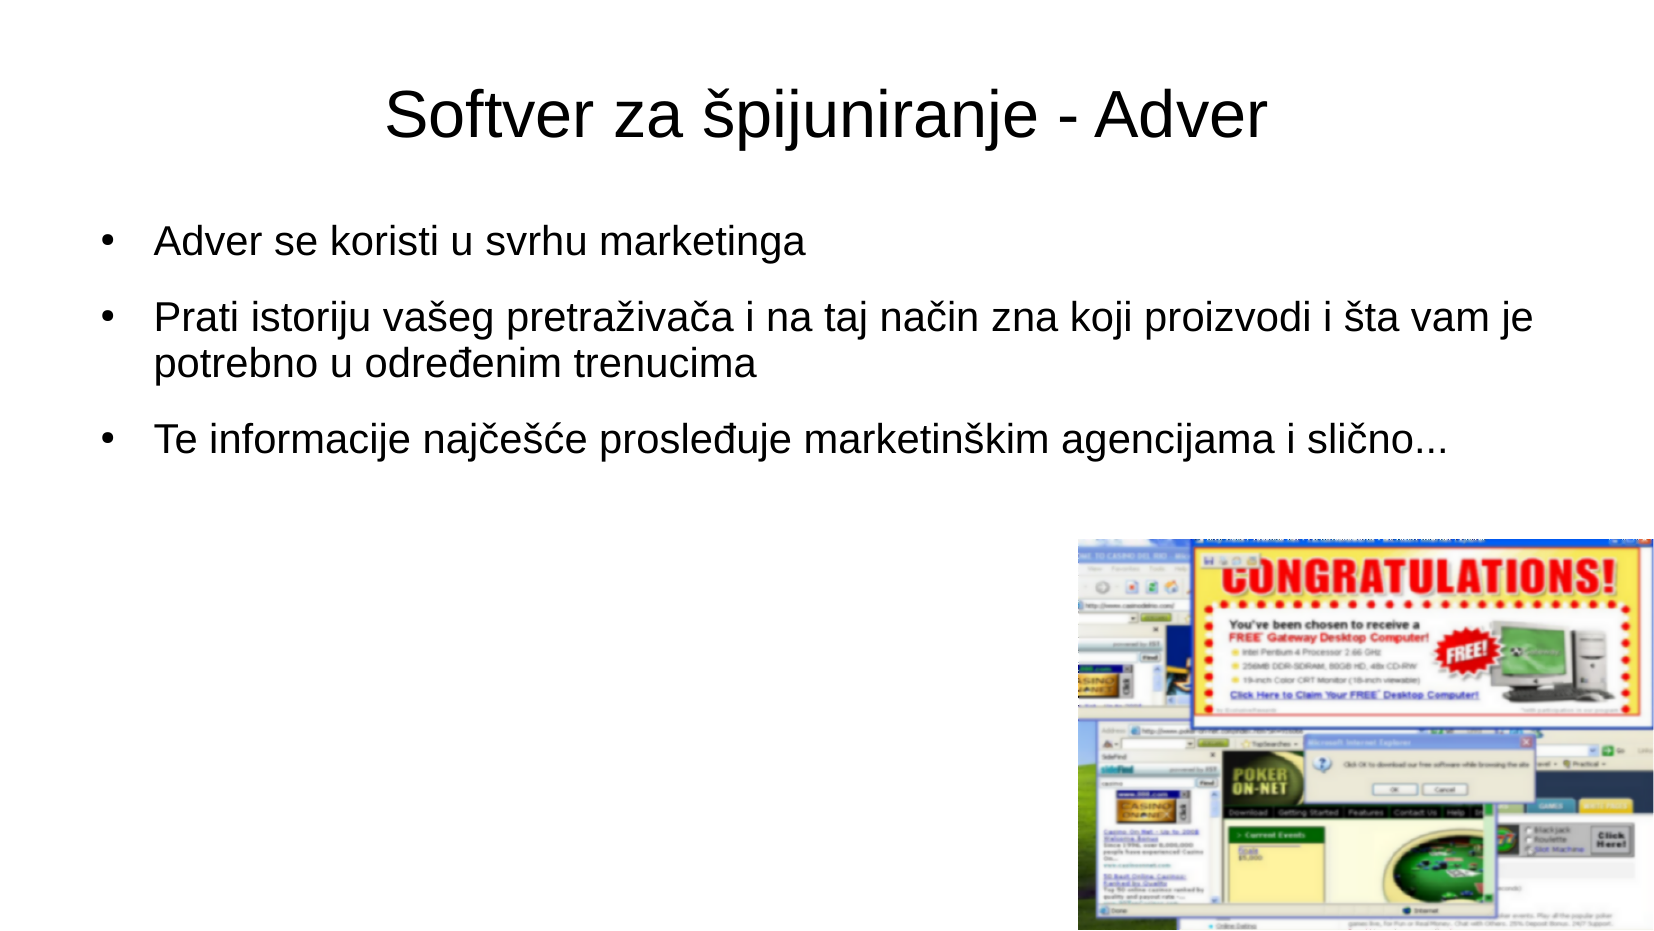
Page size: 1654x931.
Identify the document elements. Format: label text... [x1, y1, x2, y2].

title Softver za špijuniranje - Adver [82, 37, 1571, 193]
list Adver se koristi u svrhu marketinga Prati istoriju vašeg pretraživača i na taj način zna koji proizvodi i šta vam je potrebno u određenim trenucima Te informacije najčešće prosleđuje marketinškim agencijama i slično... [82, 217, 1571, 758]
picture [1078, 539, 1654, 931]
